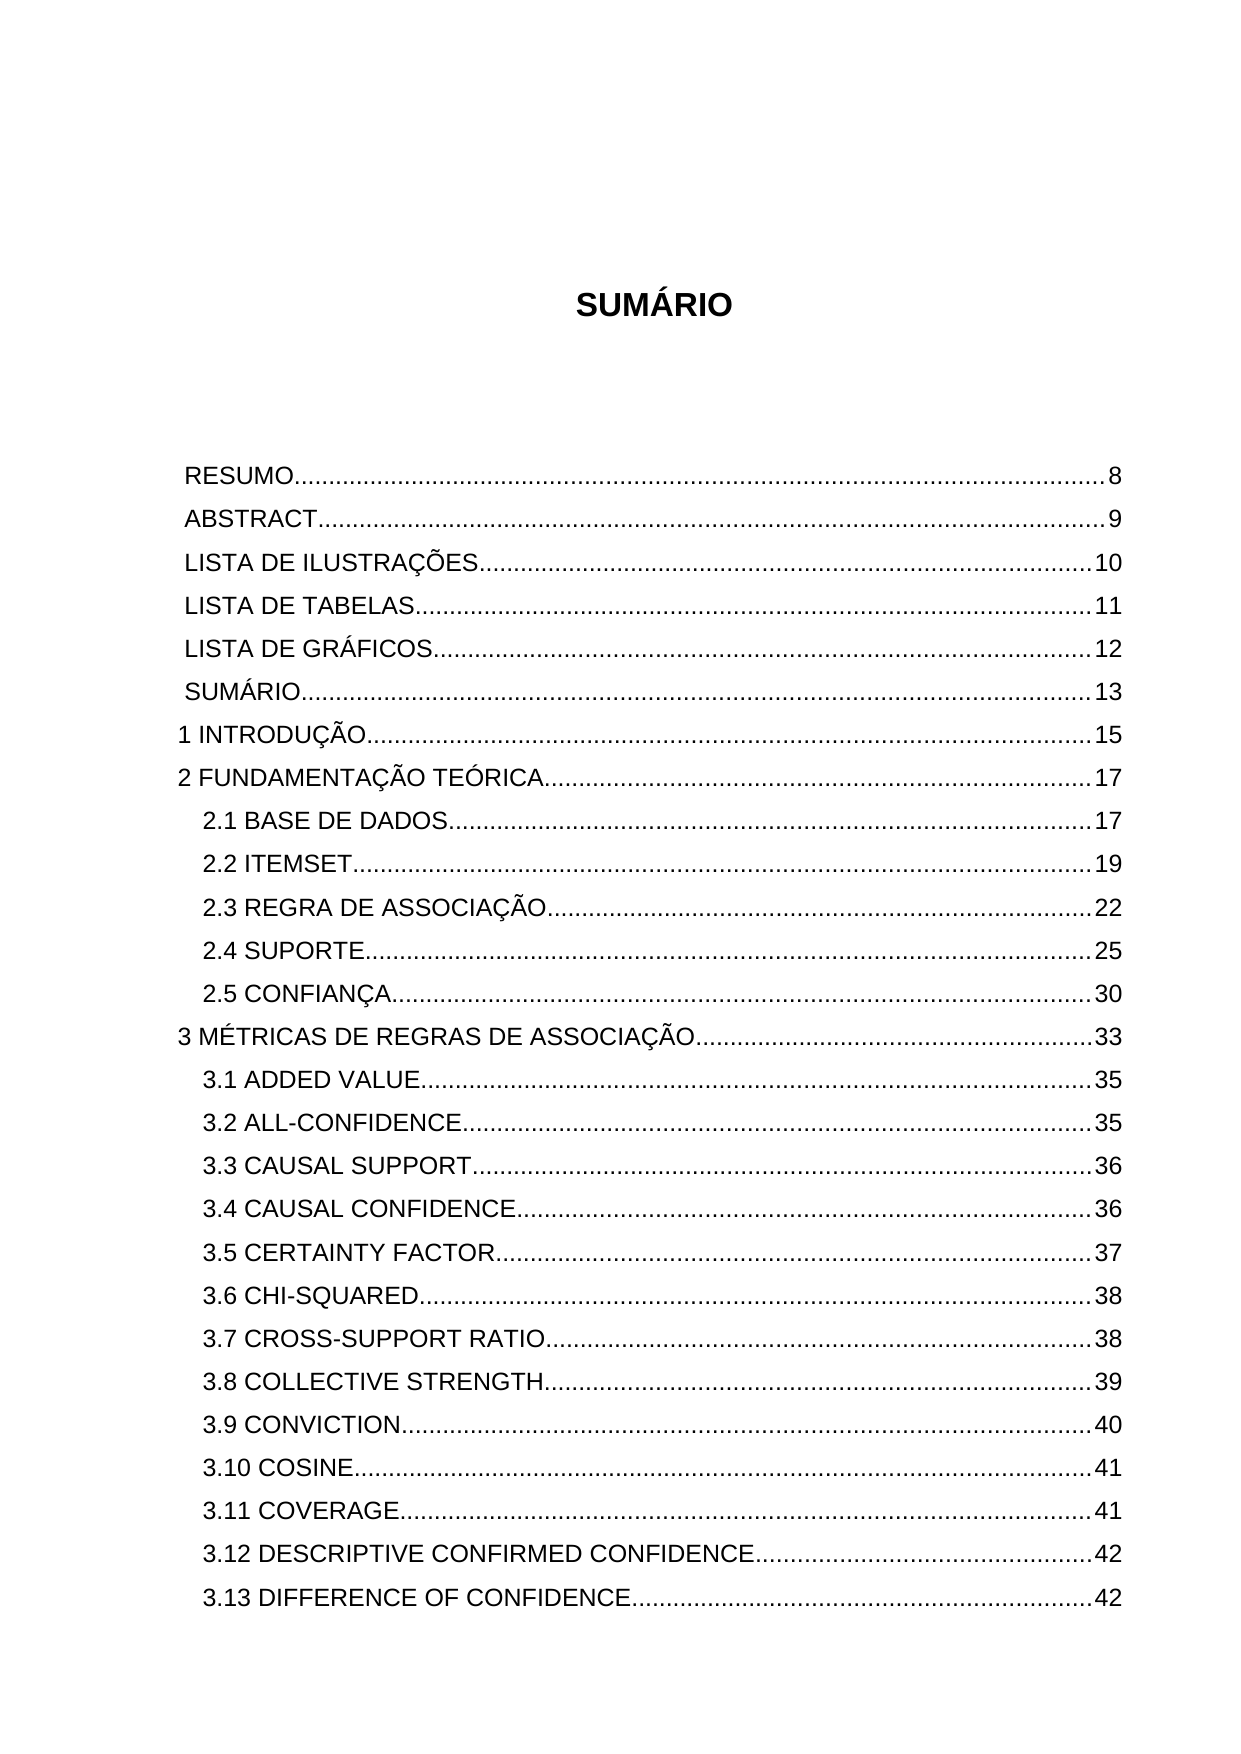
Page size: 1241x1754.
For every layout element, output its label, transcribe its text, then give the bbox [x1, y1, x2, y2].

text 3.6 CHI-SQUARED 38 [202, 1281, 1122, 1309]
text 2.5 CONFIANÇA 30 [202, 979, 1122, 1007]
text 2.2 ITEMSET 19 [202, 849, 1122, 878]
text 3.10 COSINE 41 [202, 1453, 1122, 1482]
text 1 INTRODUÇÃO 15 [177, 720, 1122, 749]
text 3.4 CAUSAL CONFIDENCE 36 [202, 1194, 1122, 1223]
text 3.8 COLLECTIVE STRENGTH 39 [202, 1367, 1122, 1396]
text 3.12 DESCRIPTIVE CONFIRMED CONFIDENCE 42 [202, 1539, 1122, 1568]
text 2.4 SUPORTE 25 [202, 936, 1122, 964]
text 2.1 BASE DE DADOS 17 [202, 806, 1122, 835]
text 3.13 DIFFERENCE OF CONFIDENCE 42 [202, 1582, 1122, 1611]
text 2.3 REGRA DE ASSOCIAÇÃO 22 [202, 892, 1122, 921]
text 3.9 CONVICTION 40 [202, 1410, 1122, 1439]
text 3.7 CROSS-SUPPORT RATIO 38 [202, 1324, 1122, 1352]
text RESUMO 8 [177, 461, 1122, 490]
text LISTA DE ILUSTRAÇÕES 10 [177, 547, 1122, 576]
text 3.5 CERTAINTY FACTOR 37 [202, 1237, 1122, 1266]
text LISTA DE GRÁFICOS 12 [177, 634, 1122, 662]
text SUMÁRIO [177, 286, 1122, 324]
text 3.11 COVERAGE 41 [202, 1496, 1122, 1525]
text LISTA DE TABELAS 11 [177, 591, 1122, 619]
text 2 FUNDAMENTAÇÃO TEÓRICA 17 [177, 763, 1122, 792]
text 3 MÉTRICAS DE REGRAS DE ASSOCIAÇÃO 33 [177, 1022, 1122, 1051]
text SUMÁRIO 13 [177, 677, 1122, 706]
text 3.1 ADDED VALUE 35 [202, 1065, 1122, 1094]
text ABSTRACT 9 [177, 504, 1122, 533]
text 3.3 CAUSAL SUPPORT 36 [202, 1151, 1122, 1180]
text 3.2 ALL-CONFIDENCE 35 [202, 1108, 1122, 1137]
